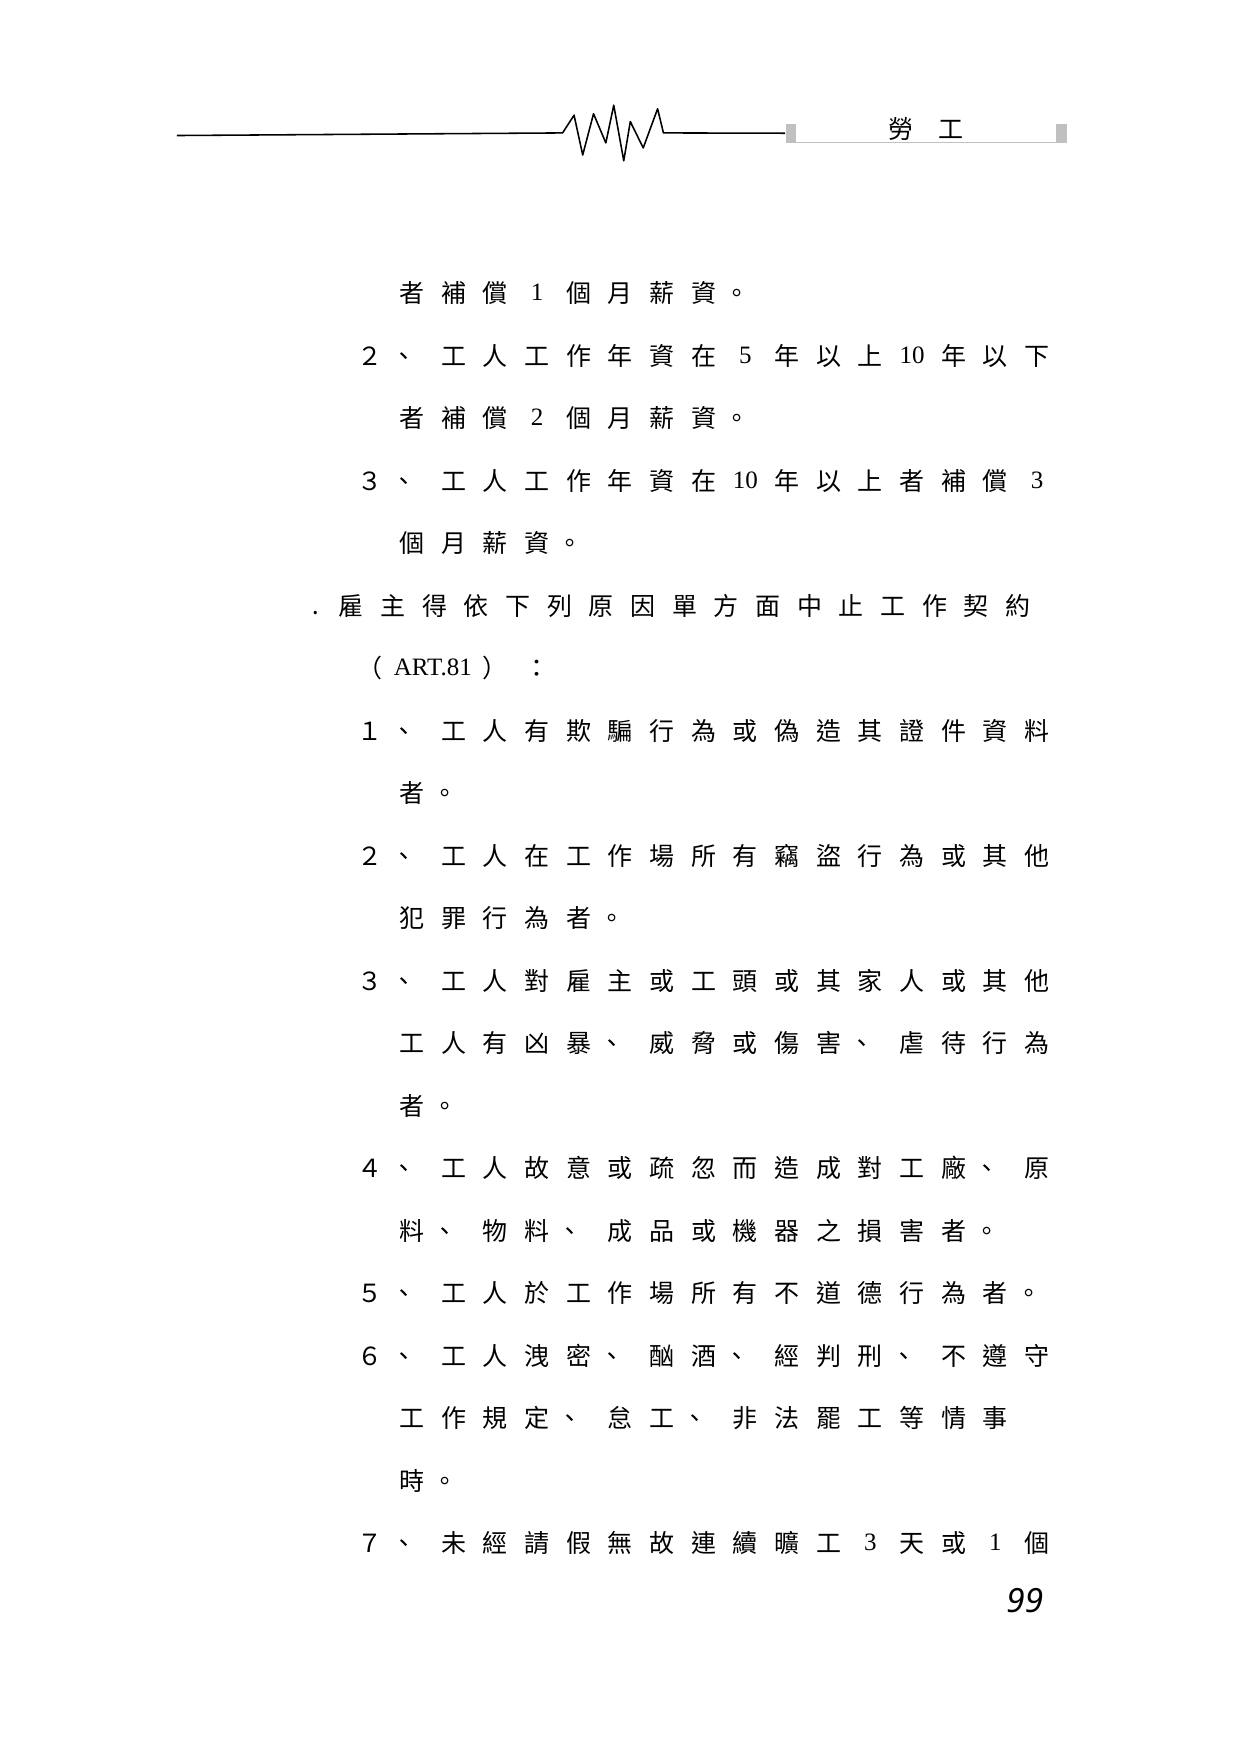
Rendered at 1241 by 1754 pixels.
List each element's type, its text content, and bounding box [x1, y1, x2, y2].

text ６、工人洩密、酗酒、經判刑、不遵守工作規定、怠工、非法罷工等情事時。 [330, 1313, 1058, 1500]
text 者補償1個月薪資。 [330, 250, 1058, 313]
text ５、工人於工作場所有不道德行為者。 [330, 1250, 1058, 1313]
text ３、工人工作年資在10年以上者補償3個月薪資。 [330, 438, 1058, 563]
text ․ 雇主得依下列原因單方面中止工作契約（ART.81）： [281, 563, 1058, 688]
text ２、工人在工作場所有竊盜行為或其他犯罪行為者。 [330, 813, 1058, 938]
text ７、未經請假無故連續曠工3天或1個 [330, 1500, 1058, 1563]
text ３、工人對雇主或工頭或其家人或其他工人有凶暴、威脅或傷害、虐待行為者。 [330, 938, 1058, 1125]
text １、工人有欺騙行為或偽造其證件資料者。 [330, 688, 1058, 813]
text ４、工人故意或疏忽而造成對工廠、原料、物料、成品或機器之損害者。 [330, 1125, 1058, 1250]
text ２、工人工作年資在5年以上10年以下者補償2個月薪資。 [330, 313, 1058, 438]
